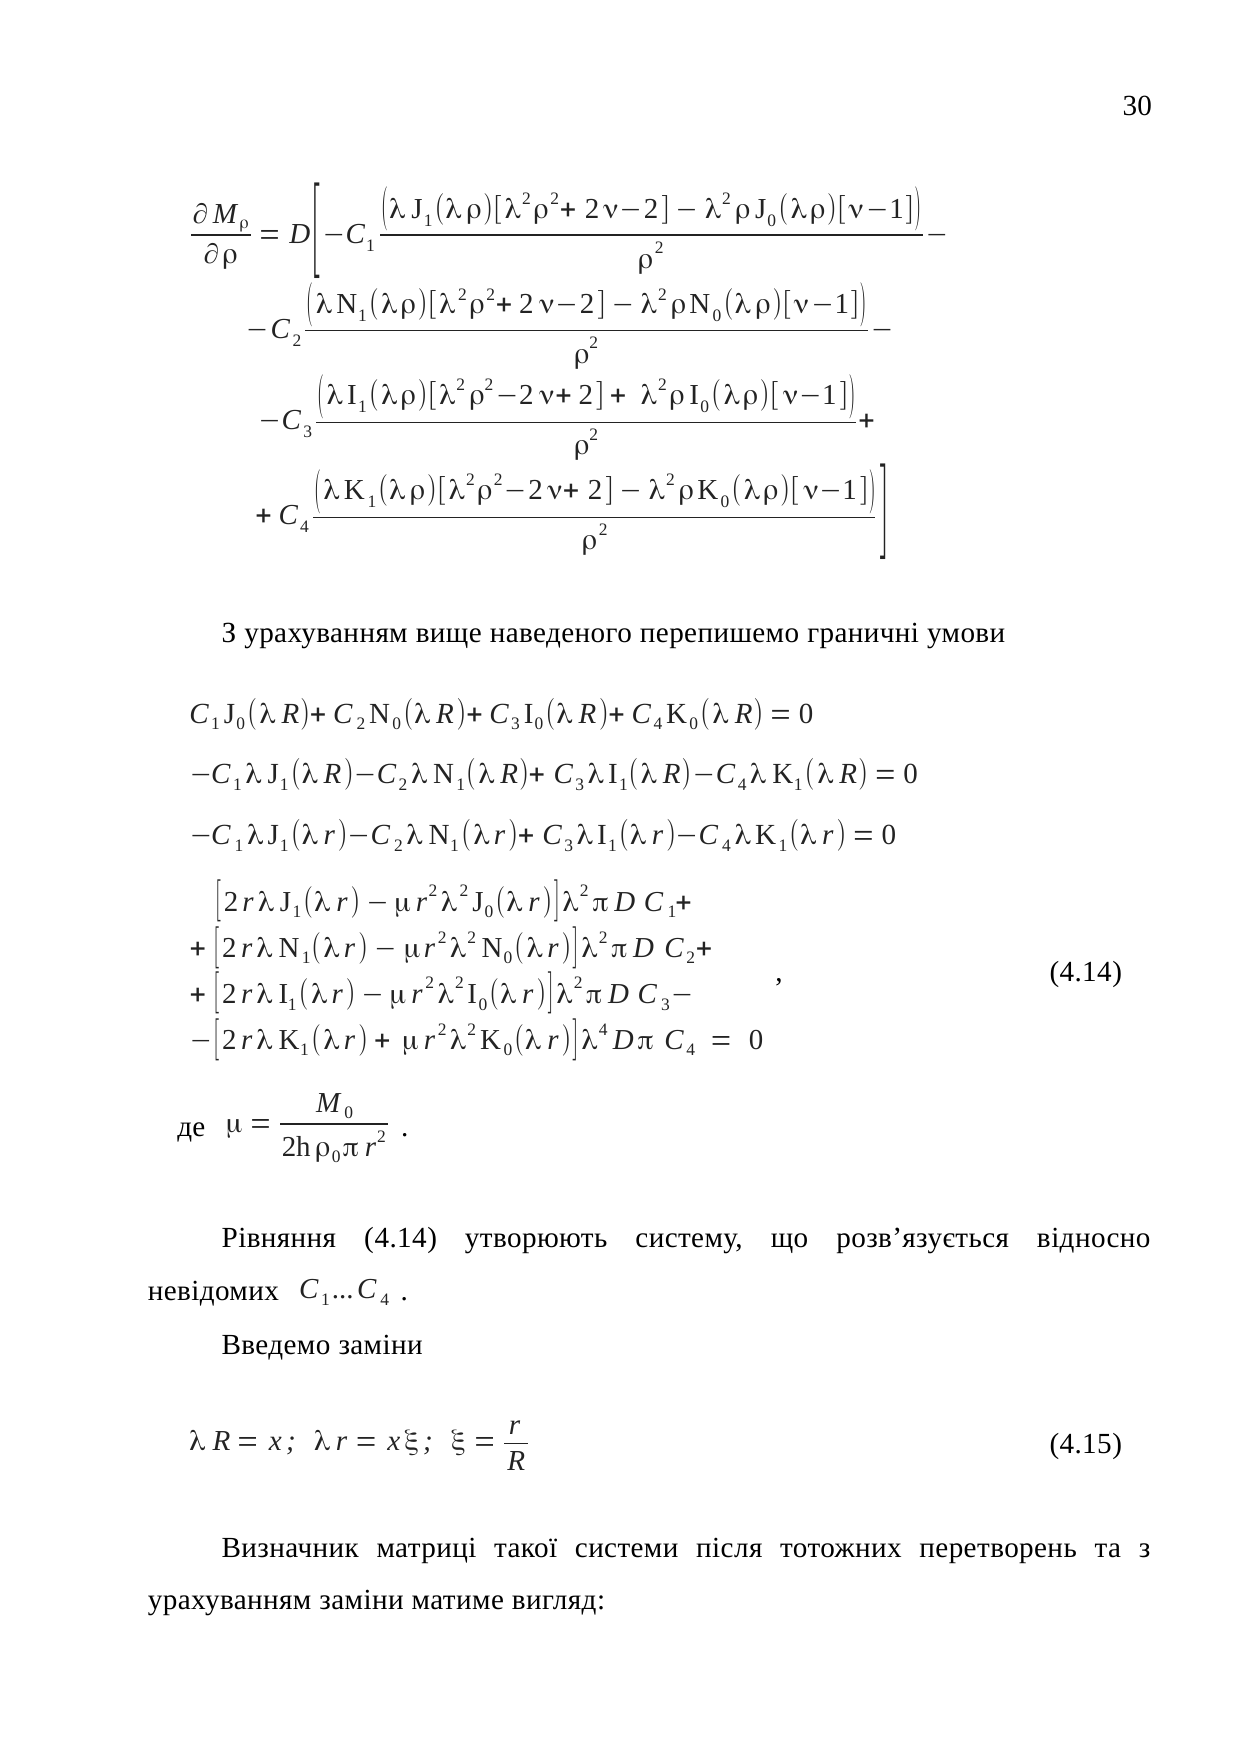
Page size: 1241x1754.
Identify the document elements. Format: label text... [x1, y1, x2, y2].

text де . [148, 1056, 1152, 1196]
text Введемо заміни [148, 1327, 1152, 1361]
text (4.15) [148, 1380, 1152, 1506]
text , (4.14) [148, 849, 1152, 1056]
text З урахуванням вище наведеного перепишемо граничні умови [148, 615, 1152, 648]
text Рівняння (4.14) утворюють систему, що розв’язується відносно невідомих . [148, 1220, 1152, 1308]
text Визначник матриці такої системи після тотожних перетворень та з урахуванням заміни матиме вигляд: [148, 1530, 1152, 1616]
